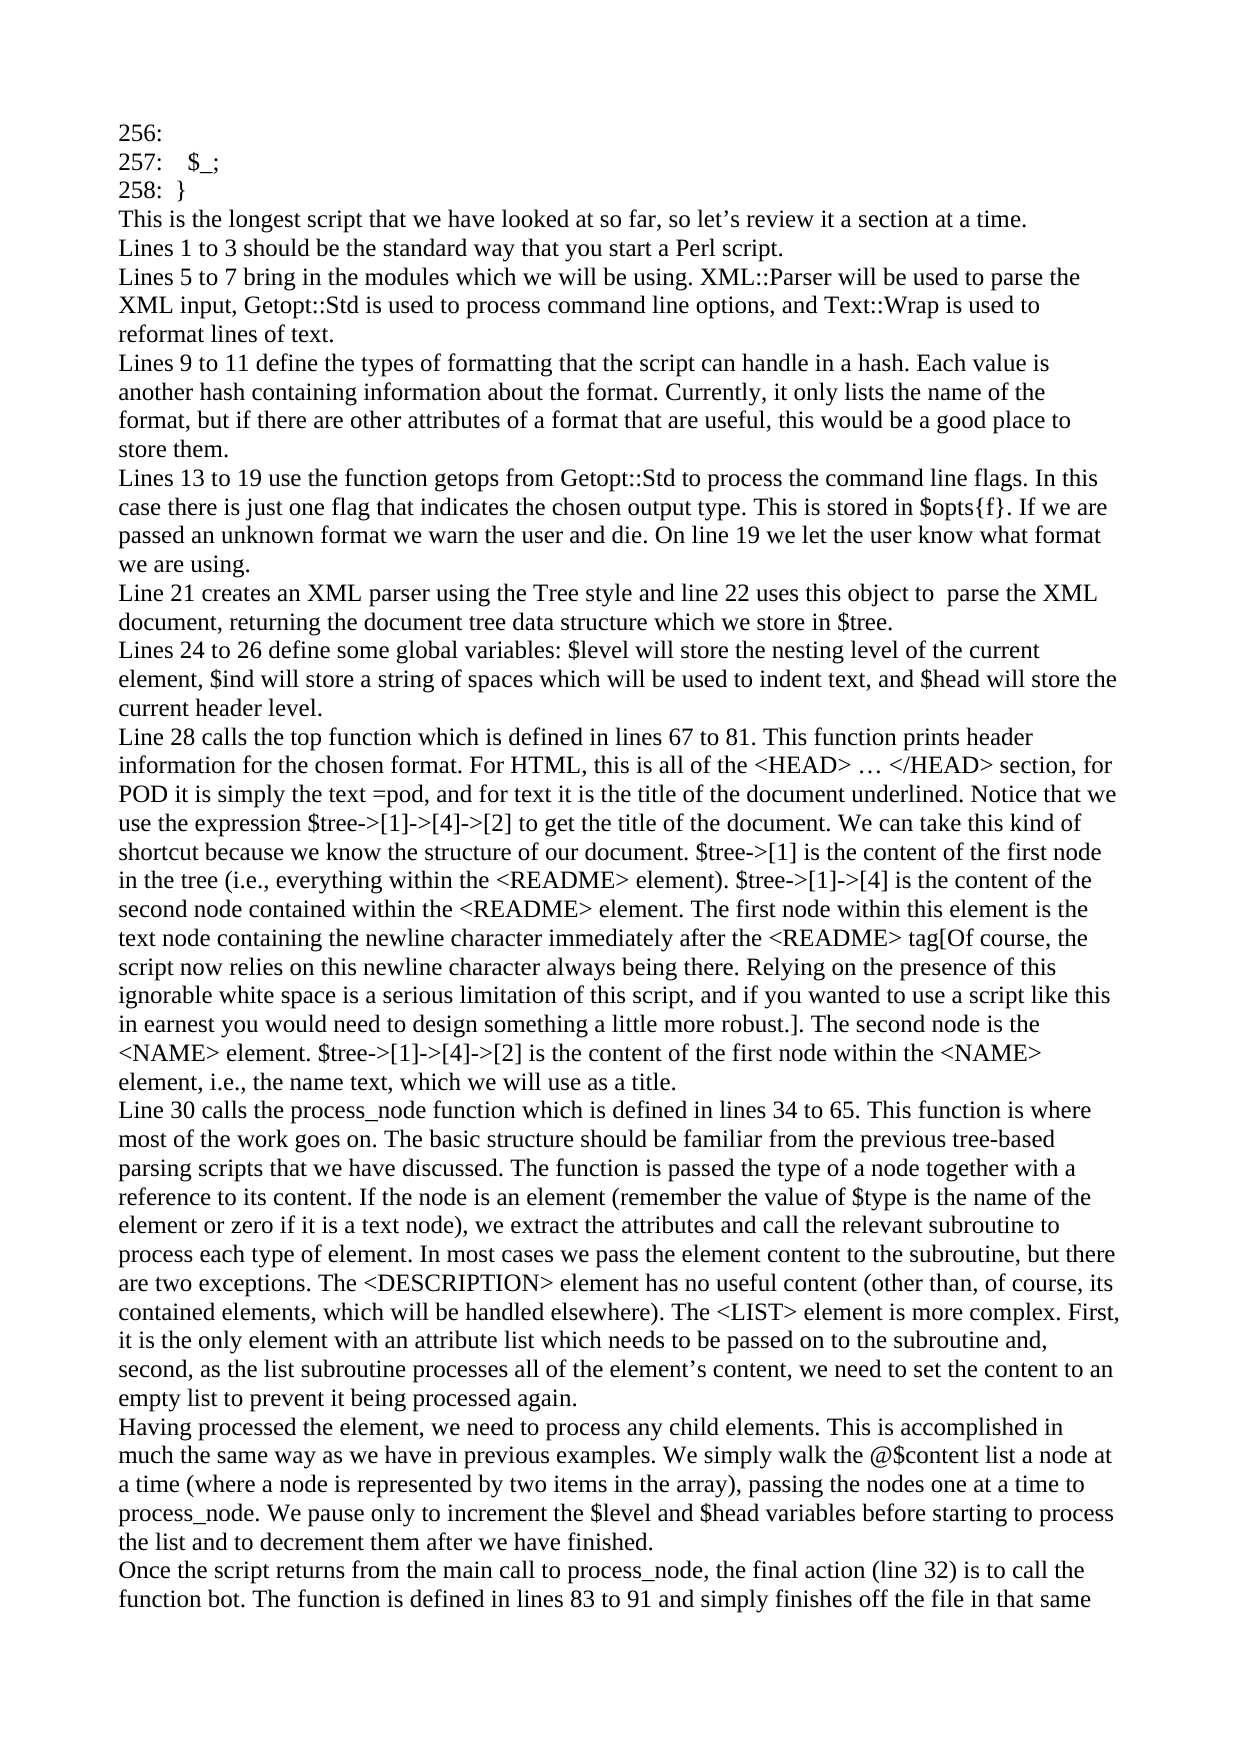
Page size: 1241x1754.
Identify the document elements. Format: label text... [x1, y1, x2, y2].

text Lines 1 to 3 should be the standard way that you start a Perl script. [118, 233, 1122, 262]
text Having processed the element, we need to process any child elements. This is accomplished in much the same way as we have in previous examples. We simply walk the @$content list a node at a time (where a node is represented by two items in the array), passing the nodes one at a time to process_node. We pause only to increment the $level and $head variables before starting to process the list and to decrement them after we have finished. [118, 1412, 1122, 1556]
text 257: $_; [118, 147, 1122, 176]
text Line 28 calls the top function which is defined in lines 67 to 81. This function prints header information for the chosen format. For HTML, this is all of the <HEAD> … </HEAD> section, for POD it is simply the text =pod, and for text it is the title of the document underlined. Notice that we use the expression $tree->[1]->[4]->[2] to get the title of the document. We can take this kind of shortcut because we know the structure of our document. $tree->[1] is the content of the first node in the tree (i.e., everything within the <README> element). $tree->[1]->[4] is the content of the second node contained within the <README> element. The first node within this element is the text node containing the newline character immediately after the <README> tag[Of course, the script now relies on this newline character always being there. Relying on the presence of this ignorable white space is a serious limitation of this script, and if you wanted to use a script like this in earnest you would need to design something a little more robust.]. The second node is the <NAME> element. $tree->[1]->[4]->[2] is the content of the first node within the <NAME> element, i.e., the name text, which we will use as a title. [118, 722, 1122, 1096]
text This is the longest script that we have looked at so far, so let’s review it a section at a time. [118, 204, 1122, 233]
text Line 30 calls the process_node function which is defined in lines 34 to 65. This function is where most of the work goes on. The basic structure should be familiar from the previous tree-based parsing scripts that we have discussed. The function is passed the type of a node together with a reference to its content. If the node is an element (remember the value of $type is the name of the element or zero if it is a text node), we extract the attributes and call the relevant subroutine to process each type of element. In most cases we pass the element content to the subroutine, but there are two exceptions. The <DESCRIPTION> element has no useful content (other than, of course, its contained elements, which will be handled elsewhere). The <LIST> element is more complex. First, it is the only element with an attribute list which needs to be passed on to the subroutine and, second, as the list subroutine processes all of the element’s content, we need to set the content to an empty list to prevent it being processed again. [118, 1096, 1122, 1412]
text Lines 13 to 19 use the function getops from Getopt::Std to process the command line flags. In this case there is just one flag that indicates the chosen output type. This is stored in $opts{f}. If we are passed an unknown format we warn the user and die. On line 19 we let the user know what format we are using. [118, 463, 1122, 578]
text Lines 9 to 11 define the types of formatting that the script can handle in a hash. Each value is another hash containing information about the format. Currently, it only lists the name of the format, but if there are other attributes of a format that are useful, this would be a good place to store them. [118, 348, 1122, 463]
text 256: [118, 118, 1122, 147]
text Once the script returns from the main call to process_node, the final action (line 32) is to call the function bot. The function is defined in lines 83 to 91 and simply finishes off the file in that same [118, 1556, 1122, 1613]
text Line 21 creates an XML parser using the Tree style and line 22 uses this object to parse the XML document, returning the document tree data structure which we store in $tree. [118, 578, 1122, 636]
text 258: } [118, 176, 1122, 204]
text Lines 24 to 26 define some global variables: $level will store the nesting level of the current element, $ind will store a string of spaces which will be used to indent text, and $head will store the current header level. [118, 636, 1122, 722]
text Lines 5 to 7 bring in the modules which we will be using. XML::Parser will be used to parse the XML input, Getopt::Std is used to process command line options, and Text::Wrap is used to reformat lines of text. [118, 262, 1122, 348]
